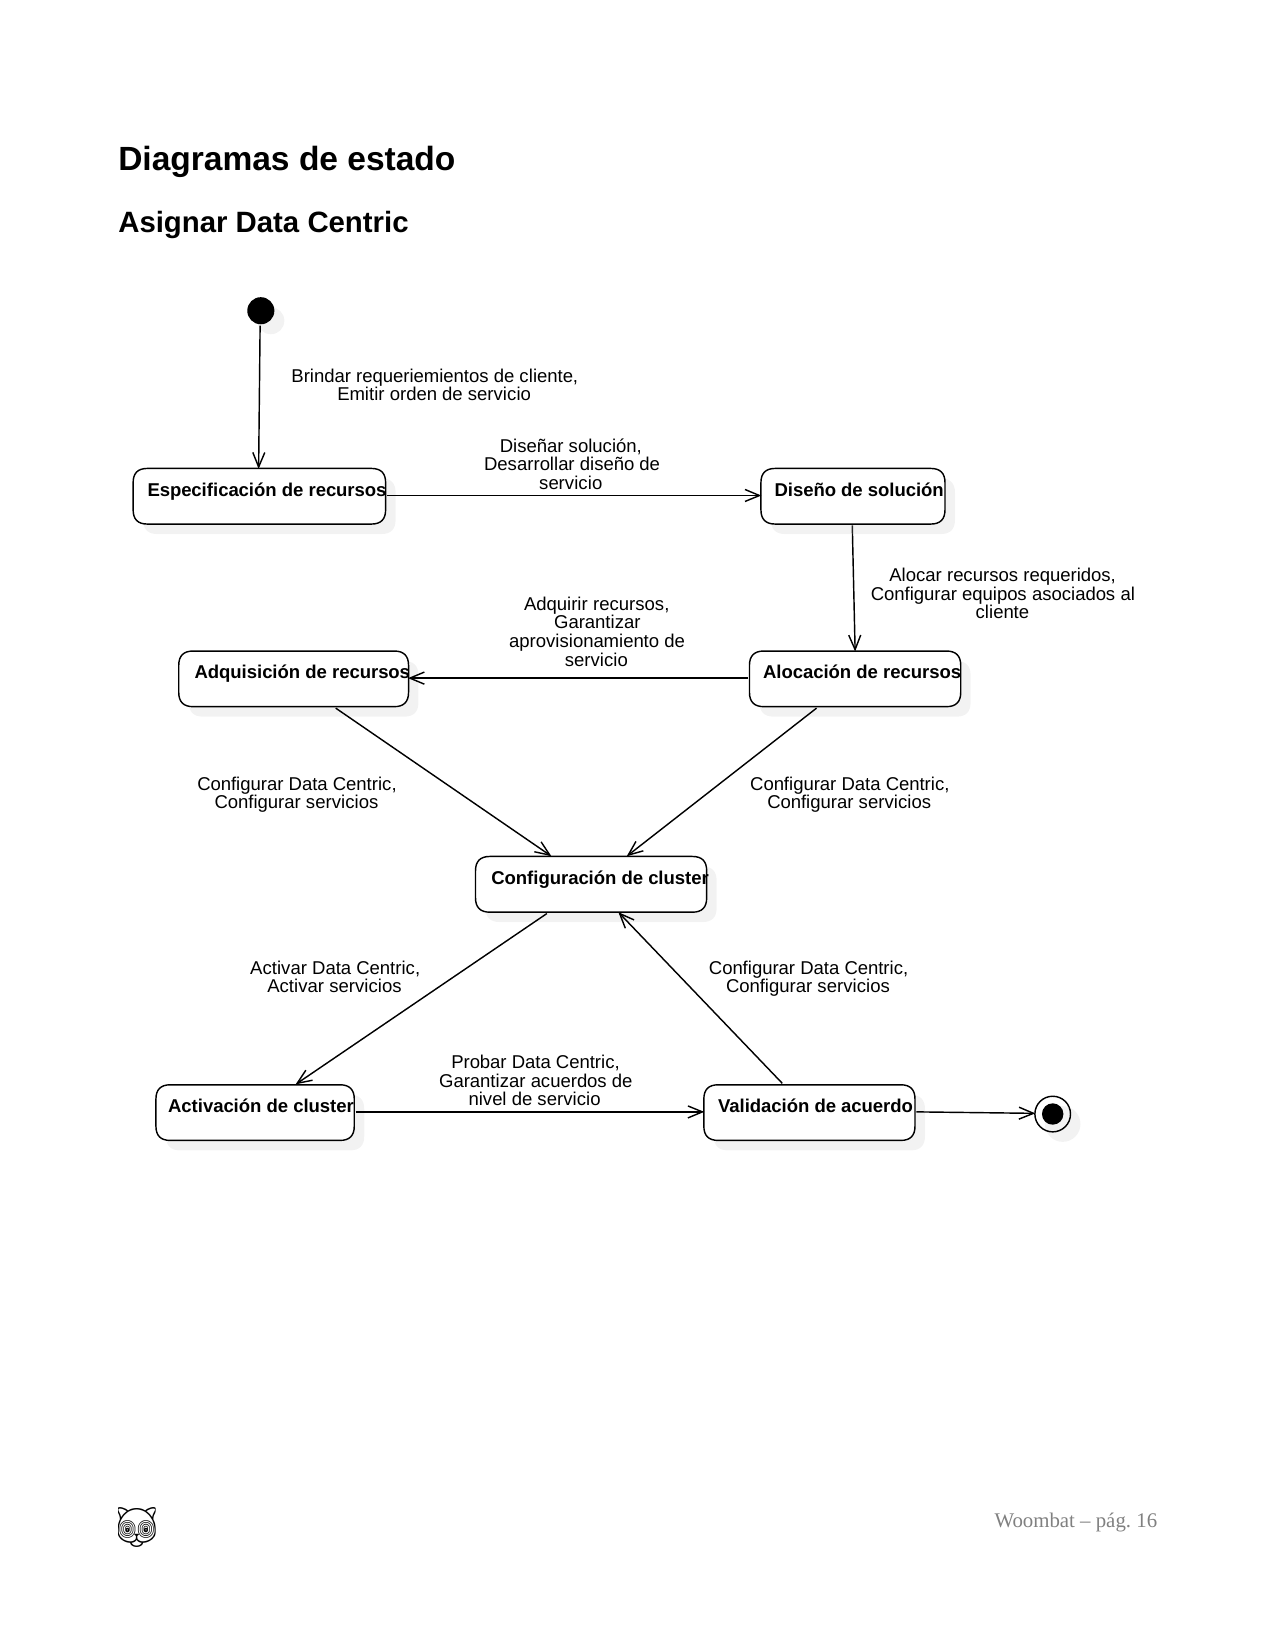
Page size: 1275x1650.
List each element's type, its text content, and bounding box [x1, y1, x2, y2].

subtitle Asignar Data Centric [118, 205, 1157, 238]
subtitle Diagramas de estado [118, 139, 1157, 178]
picture [118, 1507, 156, 1547]
